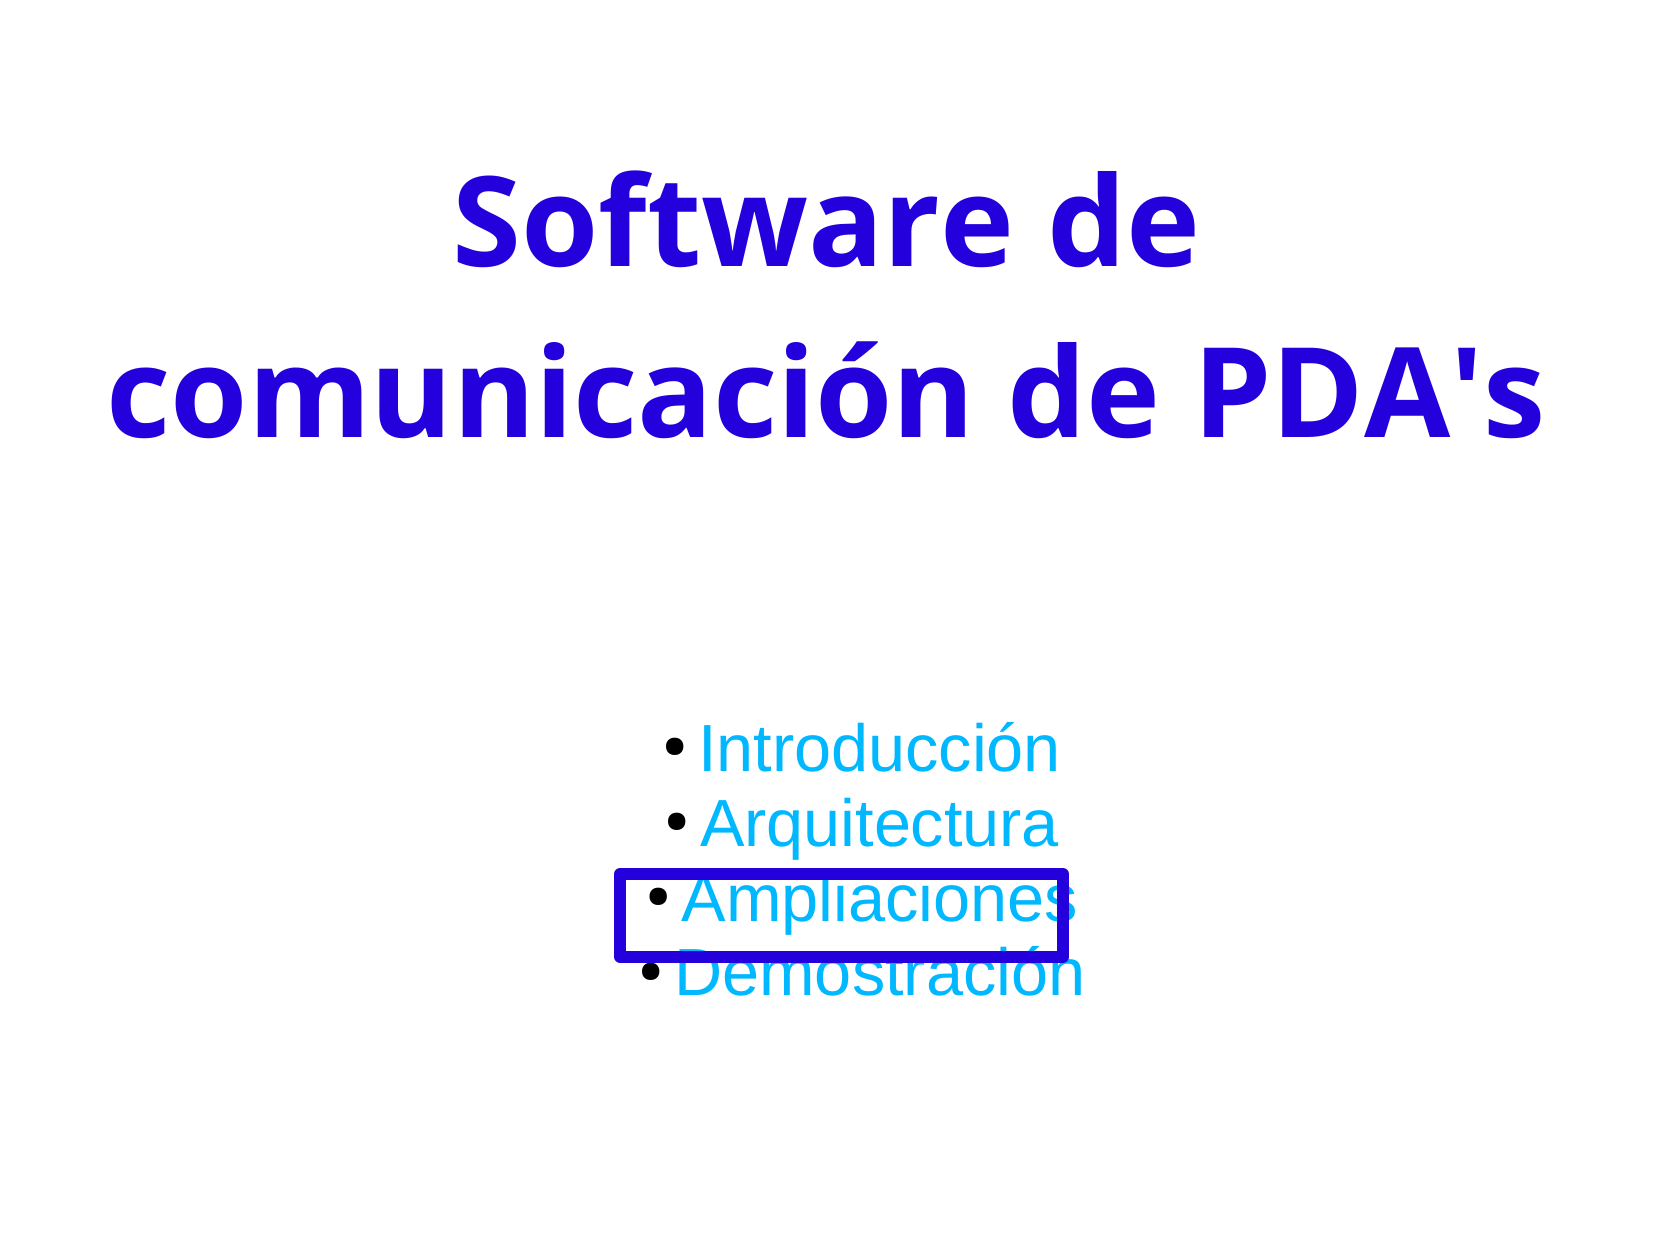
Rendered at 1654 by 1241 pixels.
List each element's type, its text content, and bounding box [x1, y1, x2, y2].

subtitle Introducción Arquitectura Ampliaciones Demostración [82, 620, 1571, 1102]
title Software de comunicación de PDA's [82, 142, 1571, 464]
